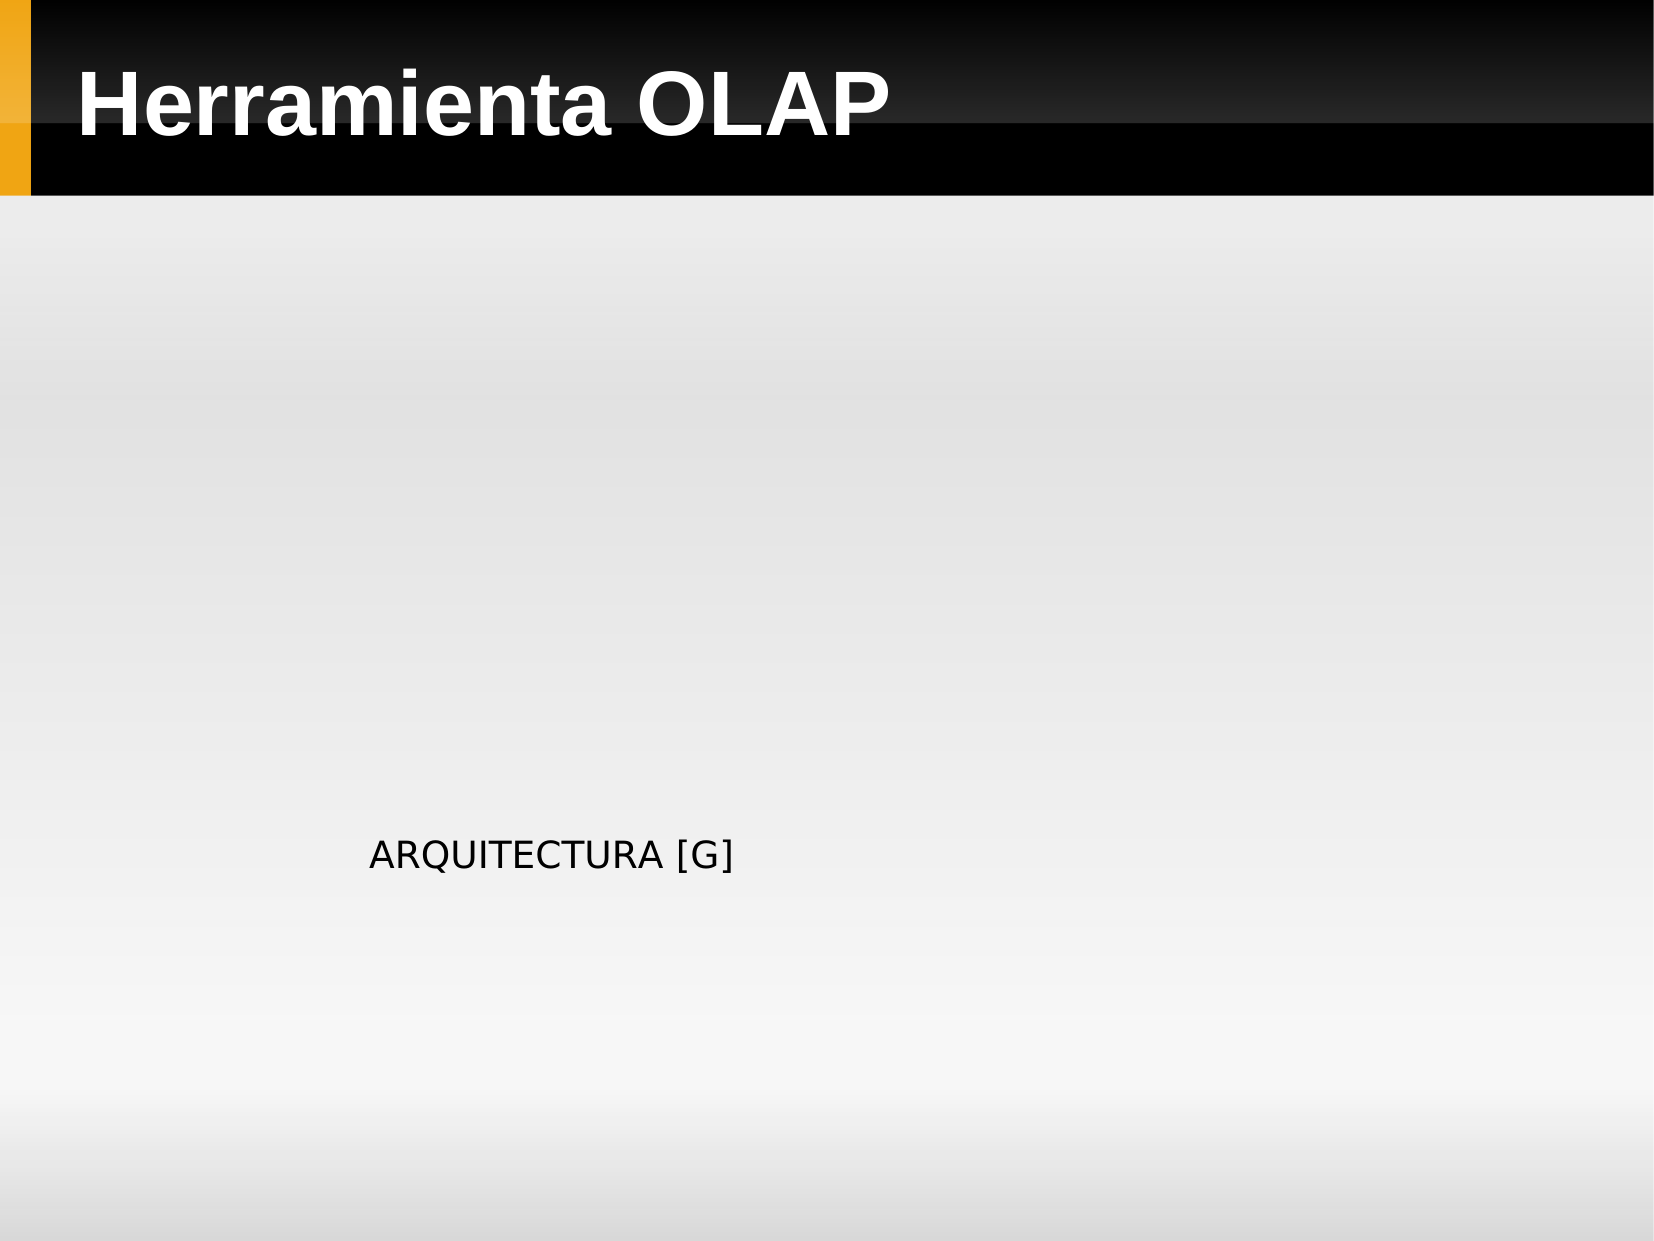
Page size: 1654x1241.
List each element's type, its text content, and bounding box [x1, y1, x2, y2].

picture [0, 0, 1654, 1241]
title Herramienta OLAP [76, 7, 1565, 200]
text_box ARQUITECTURA [G] [354, 826, 750, 886]
